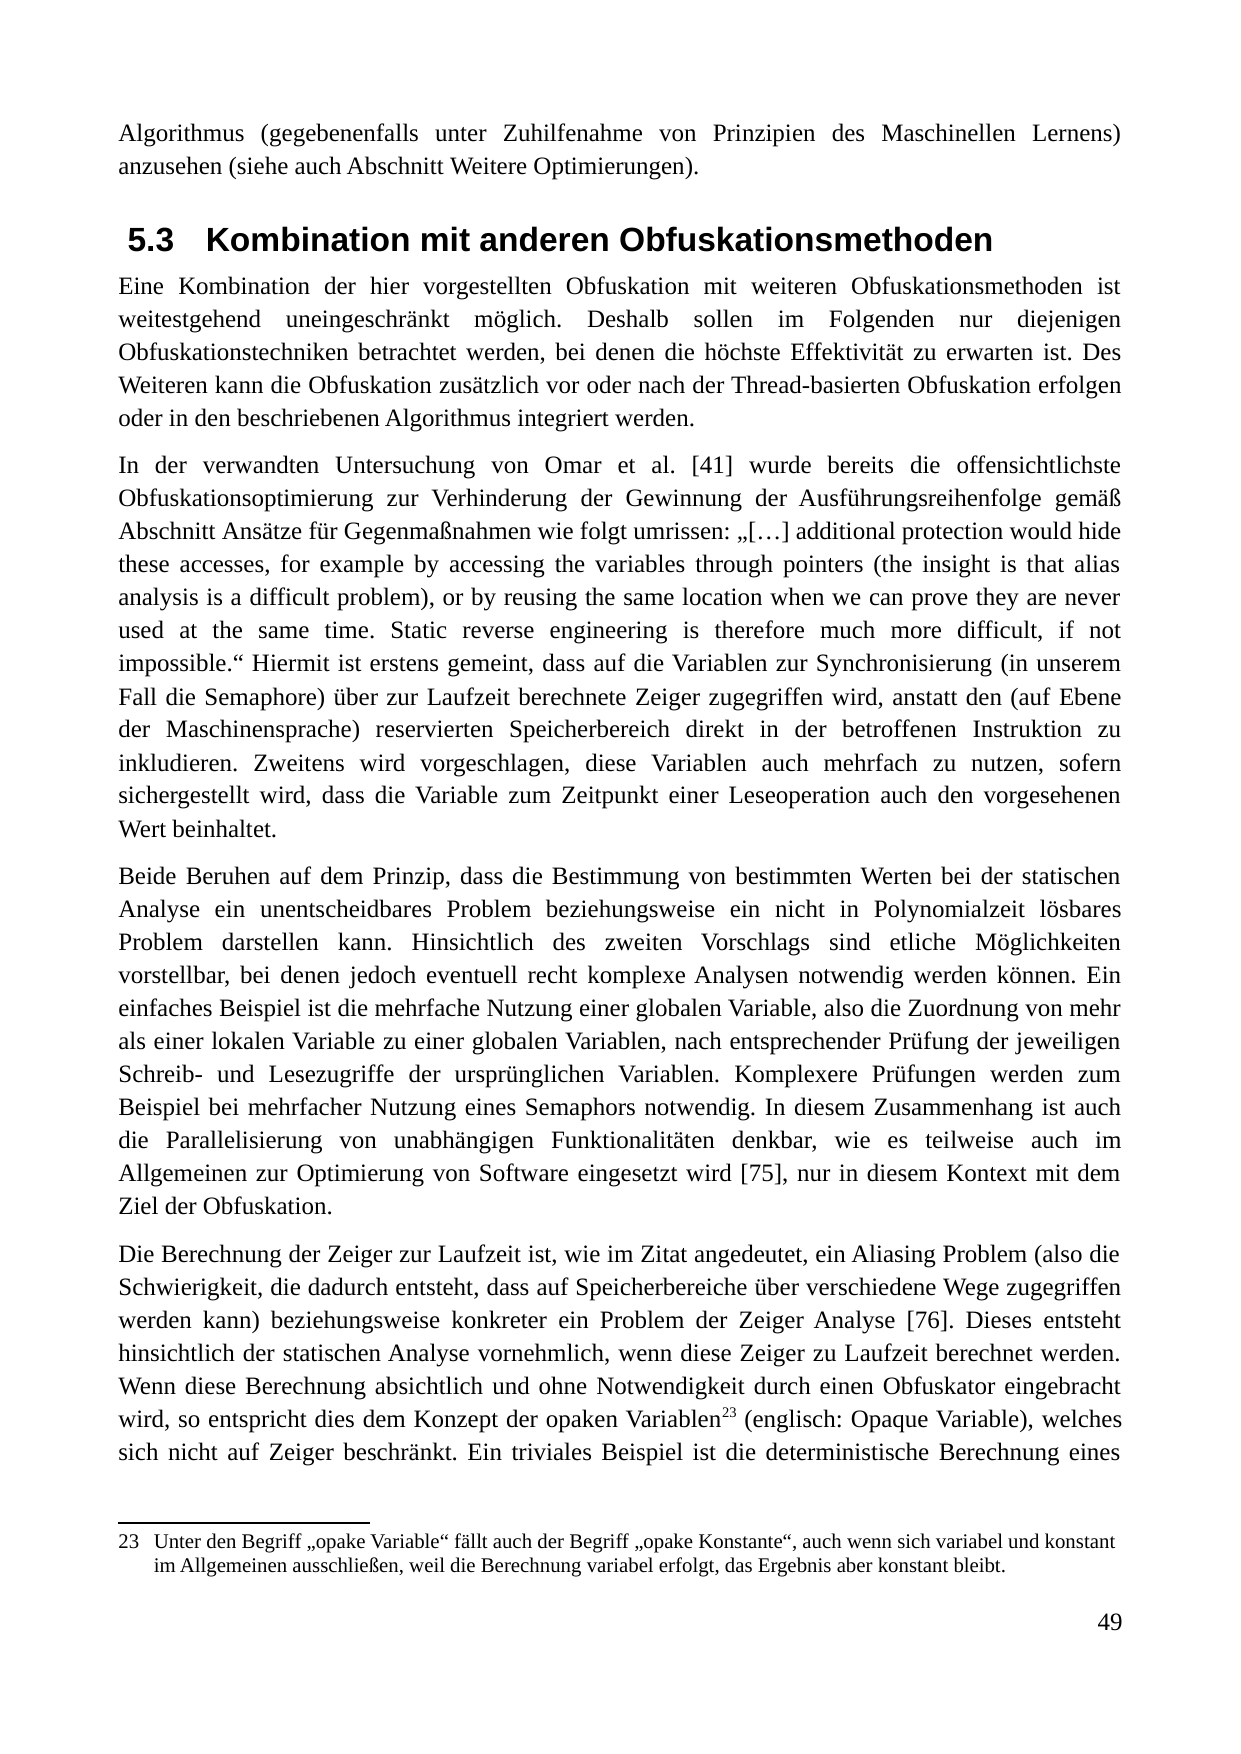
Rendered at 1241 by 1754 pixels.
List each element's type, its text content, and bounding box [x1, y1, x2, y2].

text In der verwandten Untersuchung von Omar et al. [41] wurde bereits die offensichtlichste Obfuskationsoptimierung zur Verhinderung der Gewinnung der Ausführungsreihenfolge gemäß Abschnitt Ansätze für Gegenmaßnahmen wie folgt umrissen: „[…] additional protection would hide these accesses, for example by accessing the variables through pointers (the insight is that alias analysis is a difficult problem), or by reusing the same location when we can prove they are never used at the same time. Static reverse engineering is therefore much more difficult, if not impossible.“ Hiermit ist erstens gemeint, dass auf die Variablen zur Synchronisierung (in unserem Fall die Semaphore) über zur Laufzeit berechnete Zeiger zugegriffen wird, anstatt den (auf Ebene der Maschinensprache) reservierten Speicherbereich direkt in der betroffenen Instruktion zu inkludieren. Zweitens wird vorgeschlagen, diese Variablen auch mehrfach zu nutzen, sofern sichergestellt wird, dass die Variable zum Zeitpunkt einer Leseoperation auch den vorgesehenen Wert beinhaltet. [118, 450, 1122, 842]
subtitle Kombination mit anderen Obfuskationsmethoden [118, 219, 1122, 258]
text Die Berechnung der Zeiger zur Laufzeit ist, wie im Zitat angedeutet, ein Aliasing Problem (also die Schwierigkeit, die dadurch entsteht, dass auf Speicherbereiche über verschiedene Wege zugegriffen werden kann) beziehungsweise konkreter ein Problem der Zeiger Analyse [76]. Dieses entsteht hinsichtlich der statischen Analyse vornehmlich, wenn diese Zeiger zu Laufzeit berechnet werden. Wenn diese Berechnung absichtlich und ohne Notwendigkeit durch einen Obfuskator eingebracht wird, so entspricht dies dem Konzept der opaken Variablen (englisch: Opaque Variable), welches sich nicht auf Zeiger beschränkt. Ein triviales Beispiel ist die deterministische Berechnung eines [118, 1239, 1122, 1466]
text Unter den Begriff „opake Variable“ fällt auch der Begriff „opake Konstante“, auch wenn sich variabel und konstant im Allgemeinen ausschließen, weil die Berechnung variabel erfolgt, das Ergebnis aber konstant bleibt. [118, 1529, 1122, 1577]
text Beide Beruhen auf dem Prinzip, dass die Bestimmung von bestimmten Werten bei der statischen Analyse ein unentscheidbares Problem beziehungsweise ein nicht in Polynomialzeit lösbares Problem darstellen kann. Hinsichtlich des zweiten Vorschlags sind etliche Möglichkeiten vorstellbar, bei denen jedoch eventuell recht komplexe Analysen notwendig werden können. Ein einfaches Beispiel ist die mehrfache Nutzung einer globalen Variable, also die Zuordnung von mehr als einer lokalen Variable zu einer globalen Variablen, nach entsprechender Prüfung der jeweiligen Schreib- und Lesezugriffe der ursprünglichen Variablen. Komplexere Prüfungen werden zum Beispiel bei mehrfacher Nutzung eines Semaphors notwendig. In diesem Zusammenhang ist auch die Parallelisierung von unabhängigen Funktionalitäten denkbar, wie es teilweise auch im Allgemeinen zur Optimierung von Software eingesetzt wird [75], nur in diesem Kontext mit dem Ziel der Obfuskation. [118, 861, 1122, 1220]
text Algorithmus (gegebenenfalls unter Zuhilfenahme von Prinzipien des Maschinellen Lernens) anzusehen (siehe auch Abschnitt Weitere Optimierungen). [118, 118, 1122, 180]
text Eine Kombination der hier vorgestellten Obfuskation mit weiteren Obfuskationsmethoden ist weitestgehend uneingeschränkt möglich. Deshalb sollen im Folgenden nur diejenigen Obfuskationstechniken betrachtet werden, bei denen die höchste Effektivität zu erwarten ist. Des Weiteren kann die Obfuskation zusätzlich vor oder nach der Thread-basierten Obfuskation erfolgen oder in den beschriebenen Algorithmus integriert werden. [118, 271, 1122, 432]
